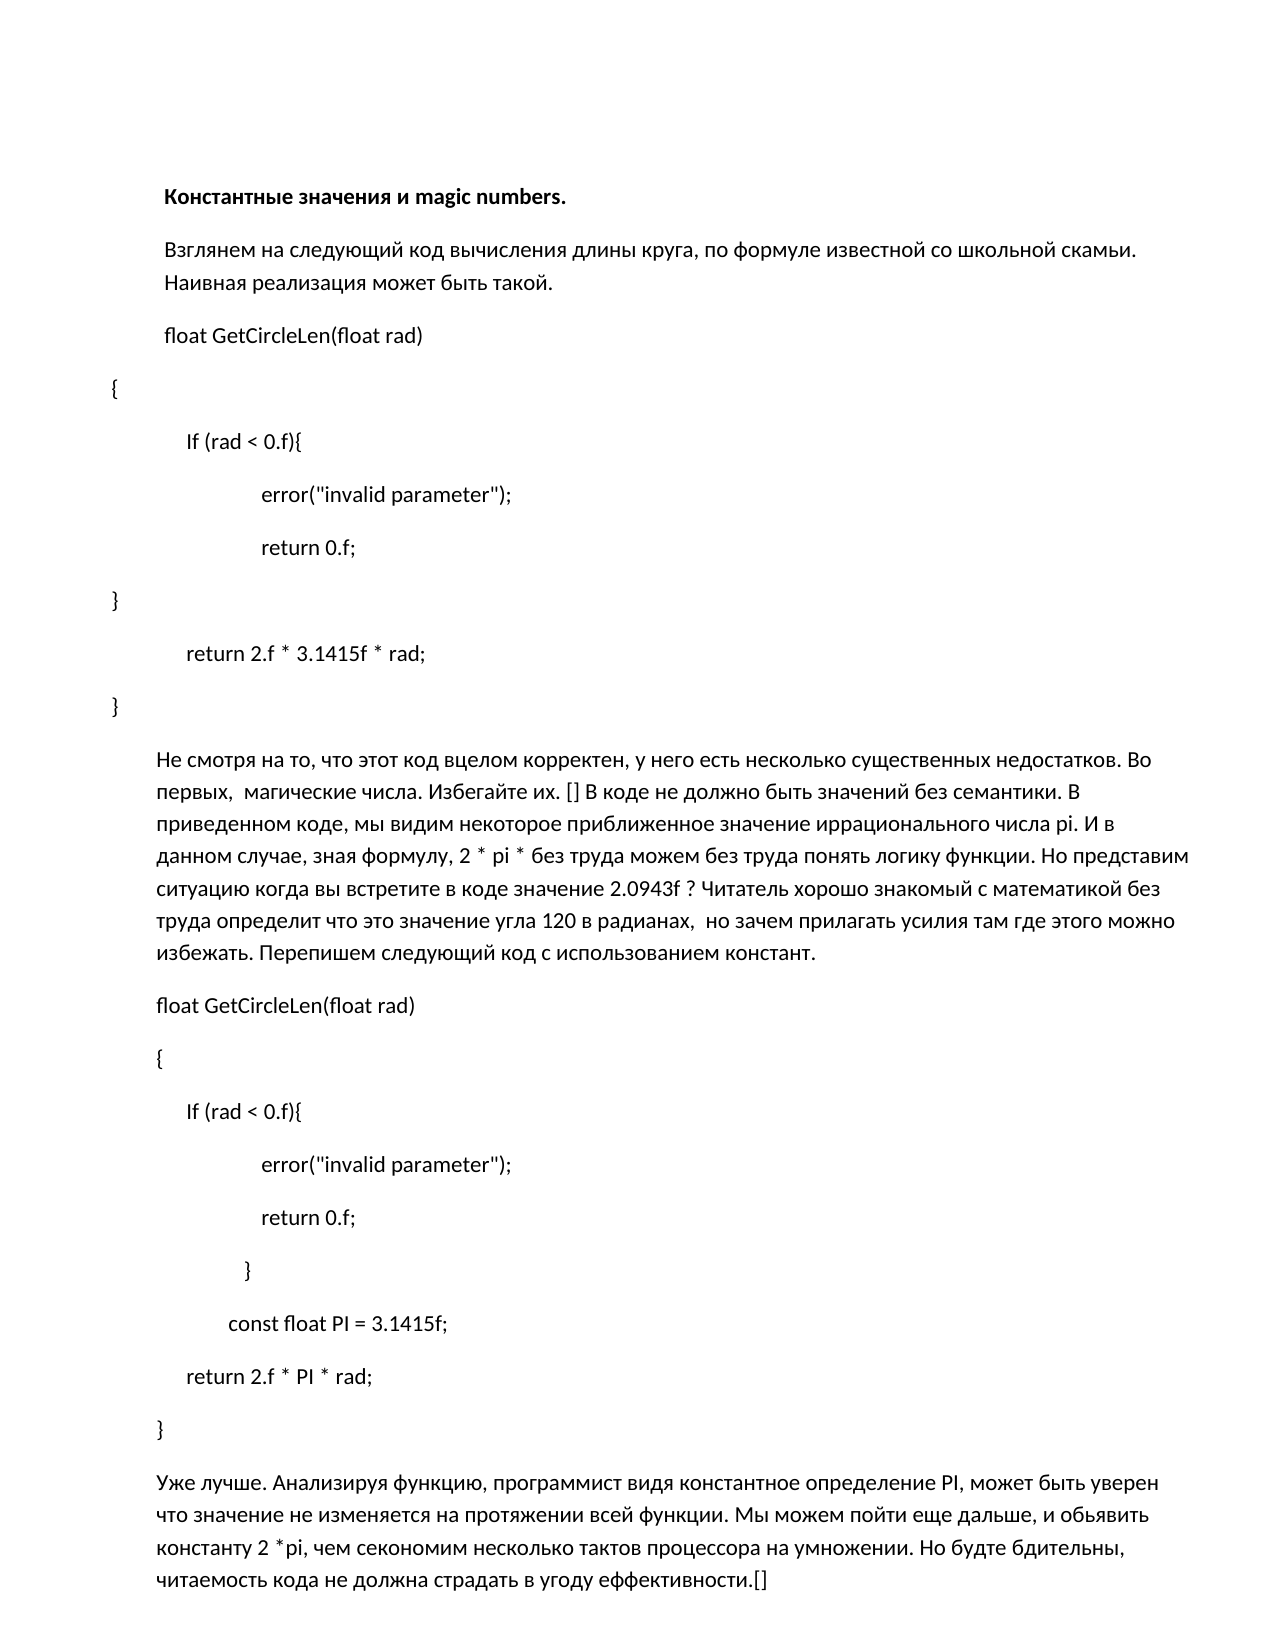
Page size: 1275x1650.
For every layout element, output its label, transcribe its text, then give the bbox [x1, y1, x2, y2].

text { [156, 1044, 1195, 1072]
text Не смотря на то, что этот код вцелом корректен, у него есть несколько существенных недостатков. Во первых, магические числа. Избегайте их. [] В коде не должно быть значений без семантики. В приведенном коде, мы видим некоторое приближенное значение иррационального числа pi. И в данном случае, зная формулу, 2 * pi * без труда можем без труда понять логику функции. Но представим ситуацию когда вы встретите в коде значение 2.0943f ? Читатель хорошо знакомый с математикой без труда определит что это значение угла 120 в радианах, но зачем прилагать усилия там где этого можно избежать. Перепишем следующий код c использованием констант. [156, 745, 1195, 966]
text } [111, 586, 1234, 614]
text } [111, 692, 1234, 720]
text error("invalid parameter"); [156, 1150, 1195, 1178]
text { [111, 374, 1234, 402]
text Взглянем на следующий код вычисления длины круга, по формуле известной со школьной скамьи. Наивная реализация может быть такой. [164, 236, 1198, 296]
text return 0.f; [111, 533, 1234, 561]
text } [156, 1256, 1195, 1284]
text } [156, 1415, 1195, 1443]
text return 0.f; [156, 1203, 1195, 1231]
text If (rad < 0.f){ [111, 427, 1234, 455]
text Константные значения и magic numbers. [164, 182, 1198, 211]
text return 2.f * PI * rad; [156, 1362, 1195, 1390]
text Уже лучше. Анализируя функцию, программист видя константное определение PI, может быть уверен что значение не изменяется на протяжении всей функции. Мы можем пойти еще дальше, и обьявить константу 2 *pi, чем секономим несколько тактов процессора на умножении. Но будте бдительны, читаемость кода не должна страдать в угоду еффективности.[] [156, 1468, 1195, 1593]
text const float PI = 3.1415f; [156, 1309, 1195, 1337]
text float GetCircleLen(float rad) [156, 991, 1195, 1019]
text return 2.f * 3.1415f * rad; [111, 639, 1234, 667]
text If (rad < 0.f){ [156, 1097, 1195, 1125]
text error("invalid parameter"); [111, 480, 1234, 508]
text float GetCircleLen(float rad) [164, 321, 1198, 349]
